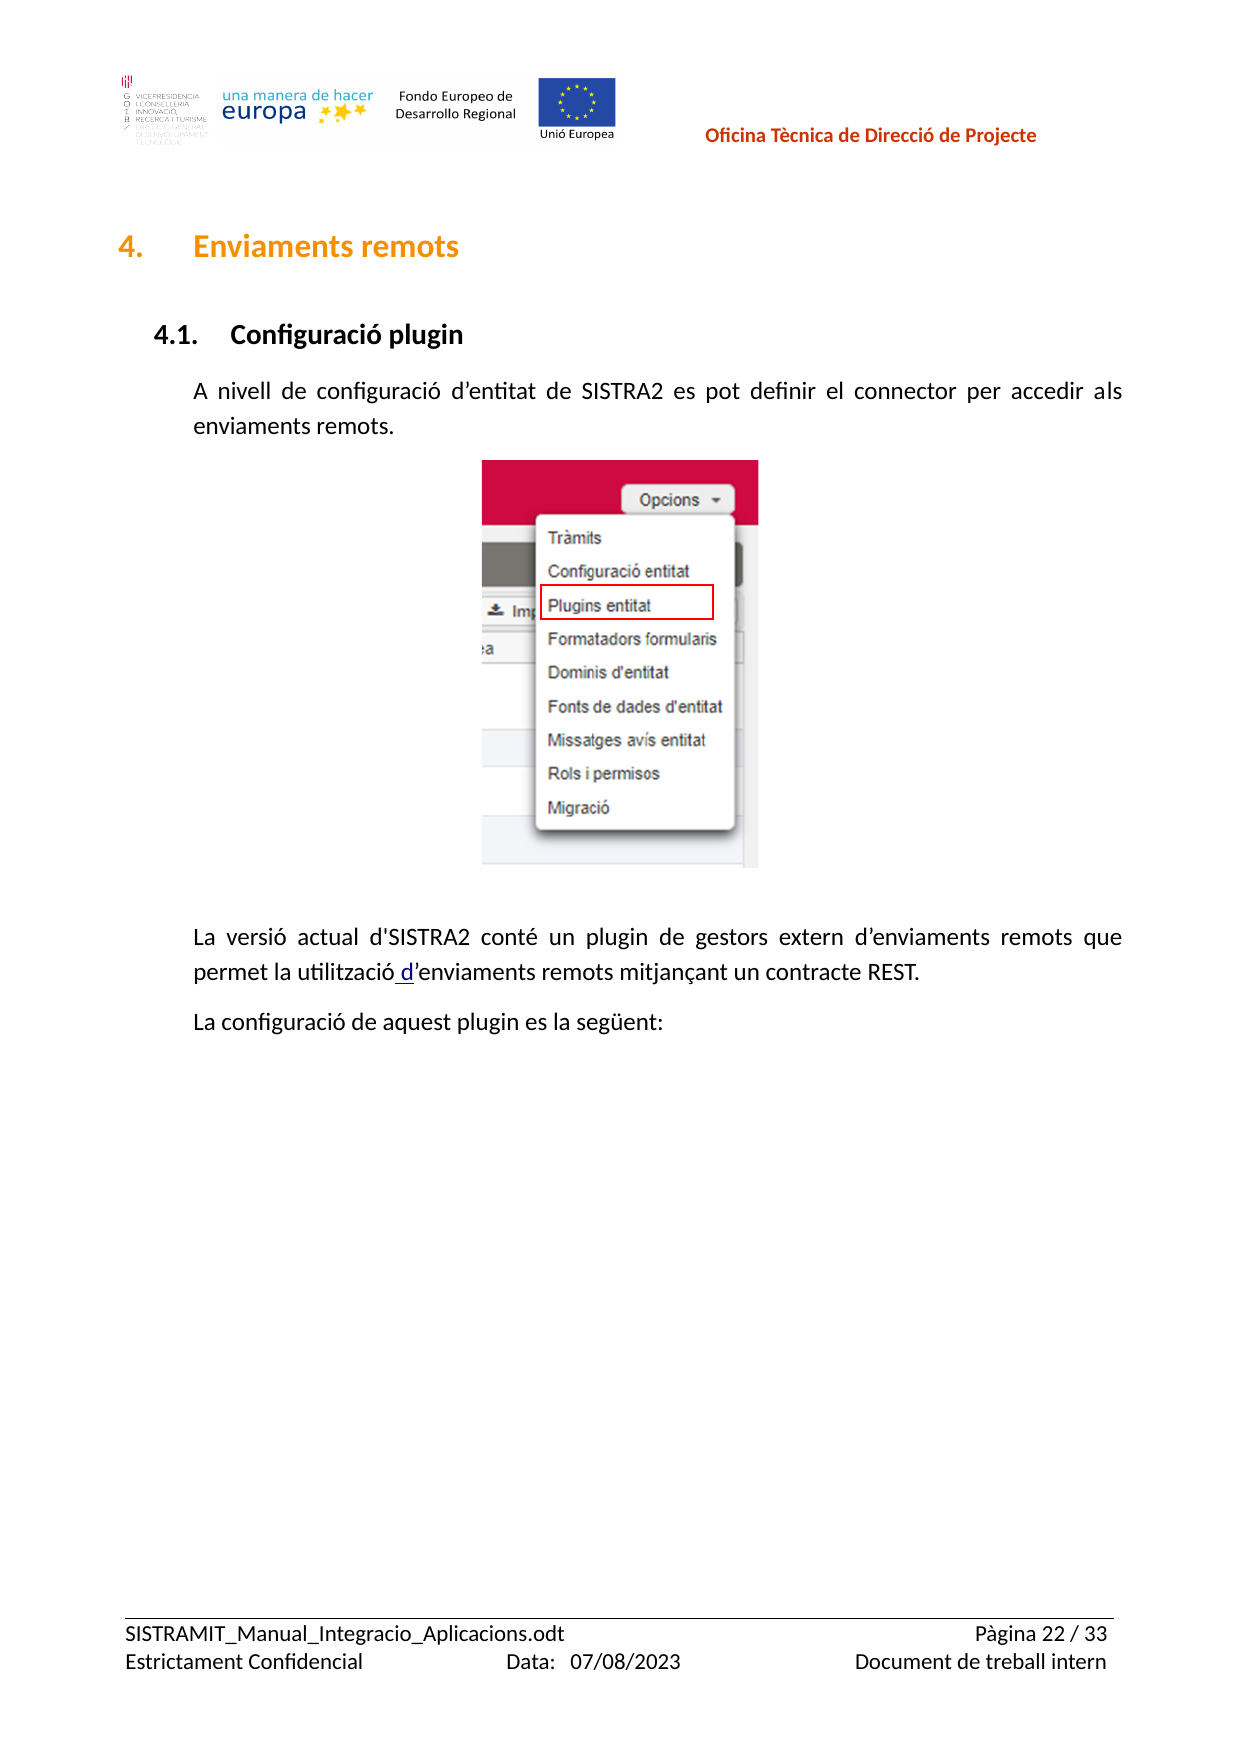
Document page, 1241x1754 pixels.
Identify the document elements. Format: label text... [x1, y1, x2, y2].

subtitle Enviaments remots [118, 225, 1122, 266]
picture [219, 73, 621, 147]
picture [118, 73, 213, 147]
text La configuració de aquest plugin es la següent: [193, 1006, 1122, 1037]
text A nivell de configuració d’entitat de SISTRA2 es pot definir el connector per accedir als enviaments remots. [193, 375, 1122, 441]
picture [481, 460, 759, 868]
text La versió actual d'SISTRA2 conté un plugin de gestors extern d’enviaments remots que permet la utilització d’enviaments remots mitjançant un contracte REST. [193, 921, 1122, 987]
subtitle Configuració plugin [153, 316, 1122, 351]
